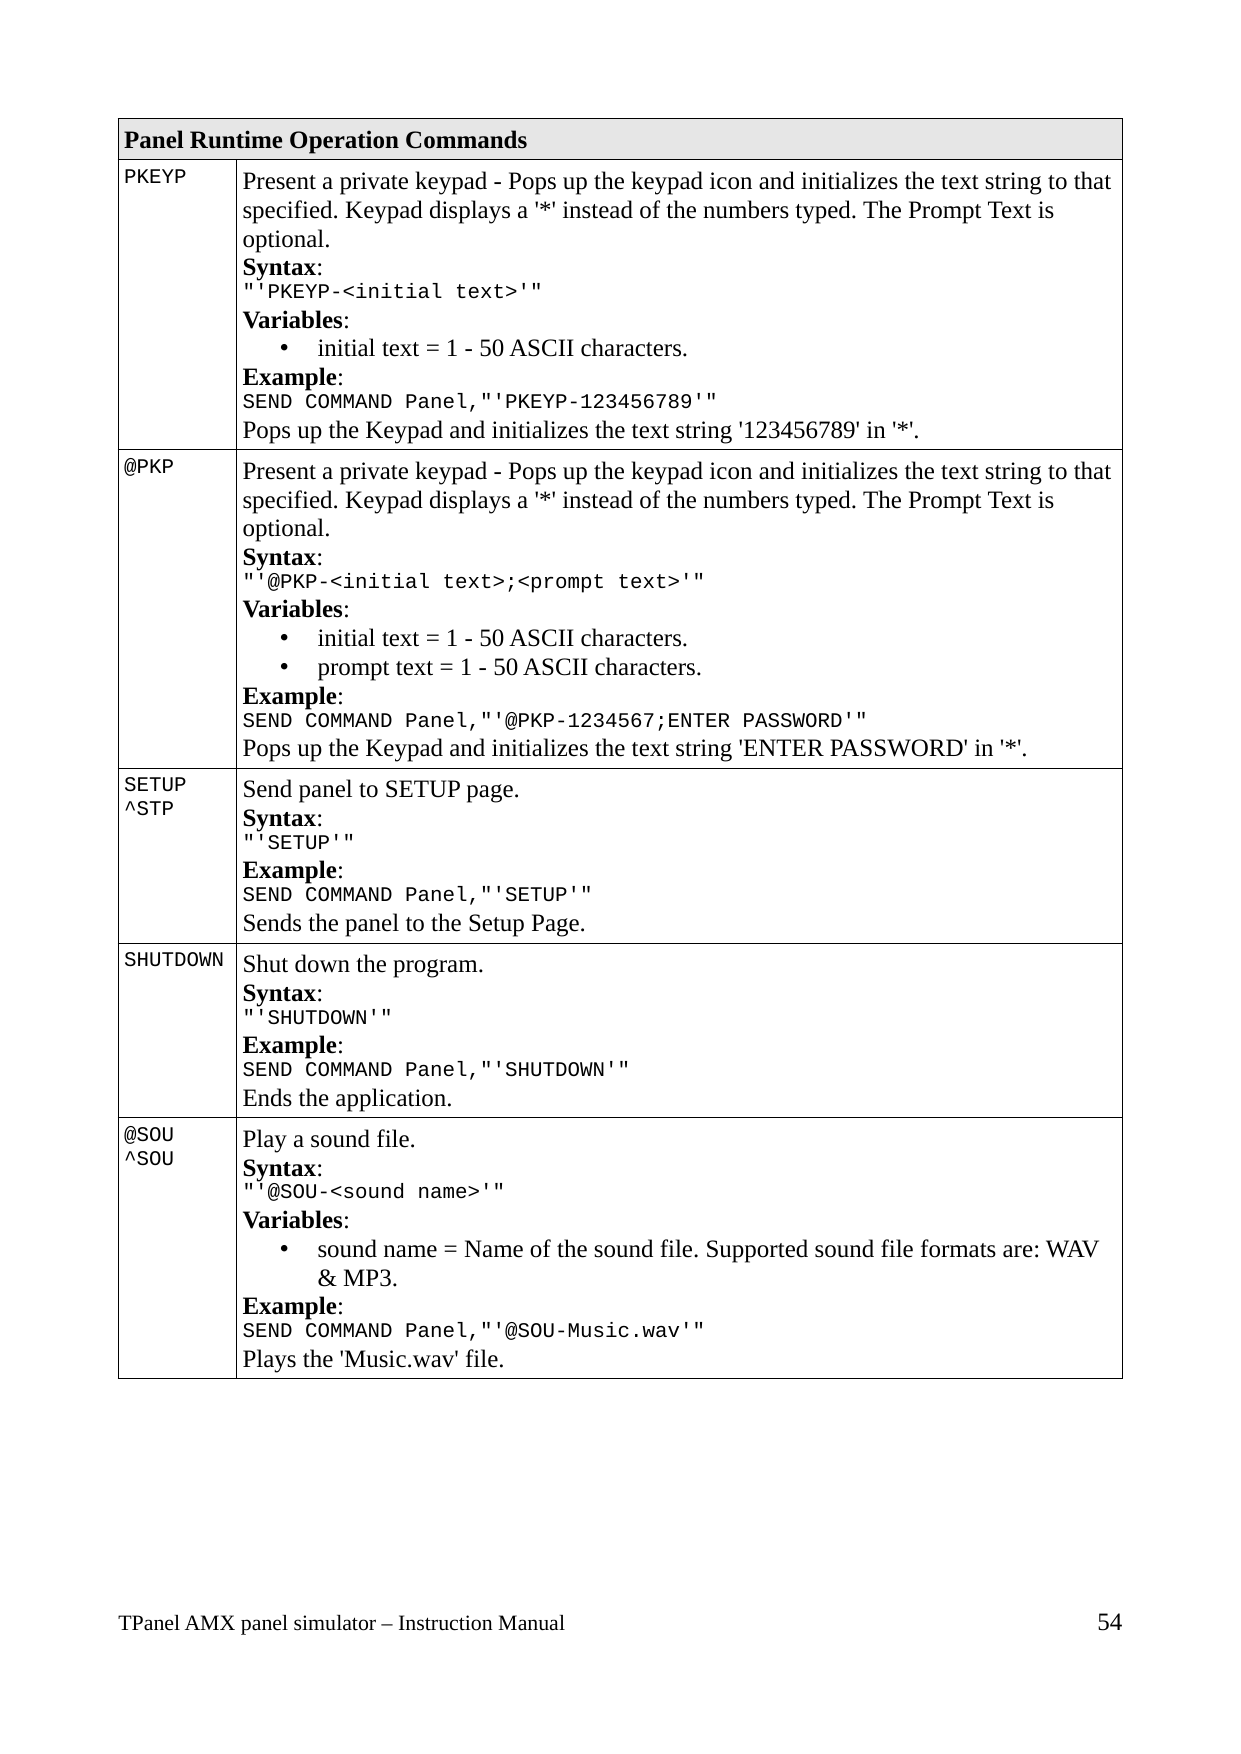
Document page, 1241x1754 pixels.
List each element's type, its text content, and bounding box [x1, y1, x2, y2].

table_cell Present a private keypad - Pops up the keypad icon and initializes the text string to that specified. Keypad displays a '*' instead of the numbers typed. The Prompt Text is optional. Syntax: "'PKEYP-<initial text>'" Variables: initial text = 1 - 50 ASCII characters. Example: SEND COMMAND Panel,"'PKEYP-123456789'" Pops up the Keypad and initializes the text string '123456789' in '*'. [237, 160, 1122, 449]
table_cell Shut down the program. Syntax: "'SHUTDOWN'" Example: SEND COMMAND Panel,"'SHUTDOWN'" Ends the application. [237, 944, 1122, 1117]
table_cell Play a sound file. Syntax: "'@SOU-<sound name>'" Variables: sound name = Name of the sound file. Supported sound file formats are: WAV & MP3. Example: SEND COMMAND Panel,"'@SOU-Music.wav'" Plays the 'Music.wav' file. [237, 1118, 1122, 1378]
table_cell Send panel to SETUP page. Syntax: "'SETUP'" Example: SEND COMMAND Panel,"'SETUP'" Sends the panel to the Setup Page. [237, 769, 1122, 942]
table_cell @PKP [119, 450, 236, 768]
table_cell Present a private keypad - Pops up the keypad icon and initializes the text string to that specified. Keypad displays a '*' instead of the numbers typed. The Prompt Text is optional. Syntax: "'@PKP-<initial text>;<prompt text>'" Variables: initial text = 1 - 50 ASCII characters. prompt text = 1 - 50 ASCII characters. Example: SEND COMMAND Panel,"'@PKP-1234567;ENTER PASSWORD'" Pops up the Keypad and initializes the text string 'ENTER PASSWORD' in '*'. [237, 450, 1122, 768]
table_cell @SOU ^SOU [119, 1118, 236, 1378]
table_cell PKEYP [119, 160, 236, 449]
table_header Panel Runtime Operation Commands [119, 119, 1122, 159]
table_cell SETUP ^STP [119, 769, 236, 942]
table_cell SHUTDOWN [119, 944, 236, 1117]
